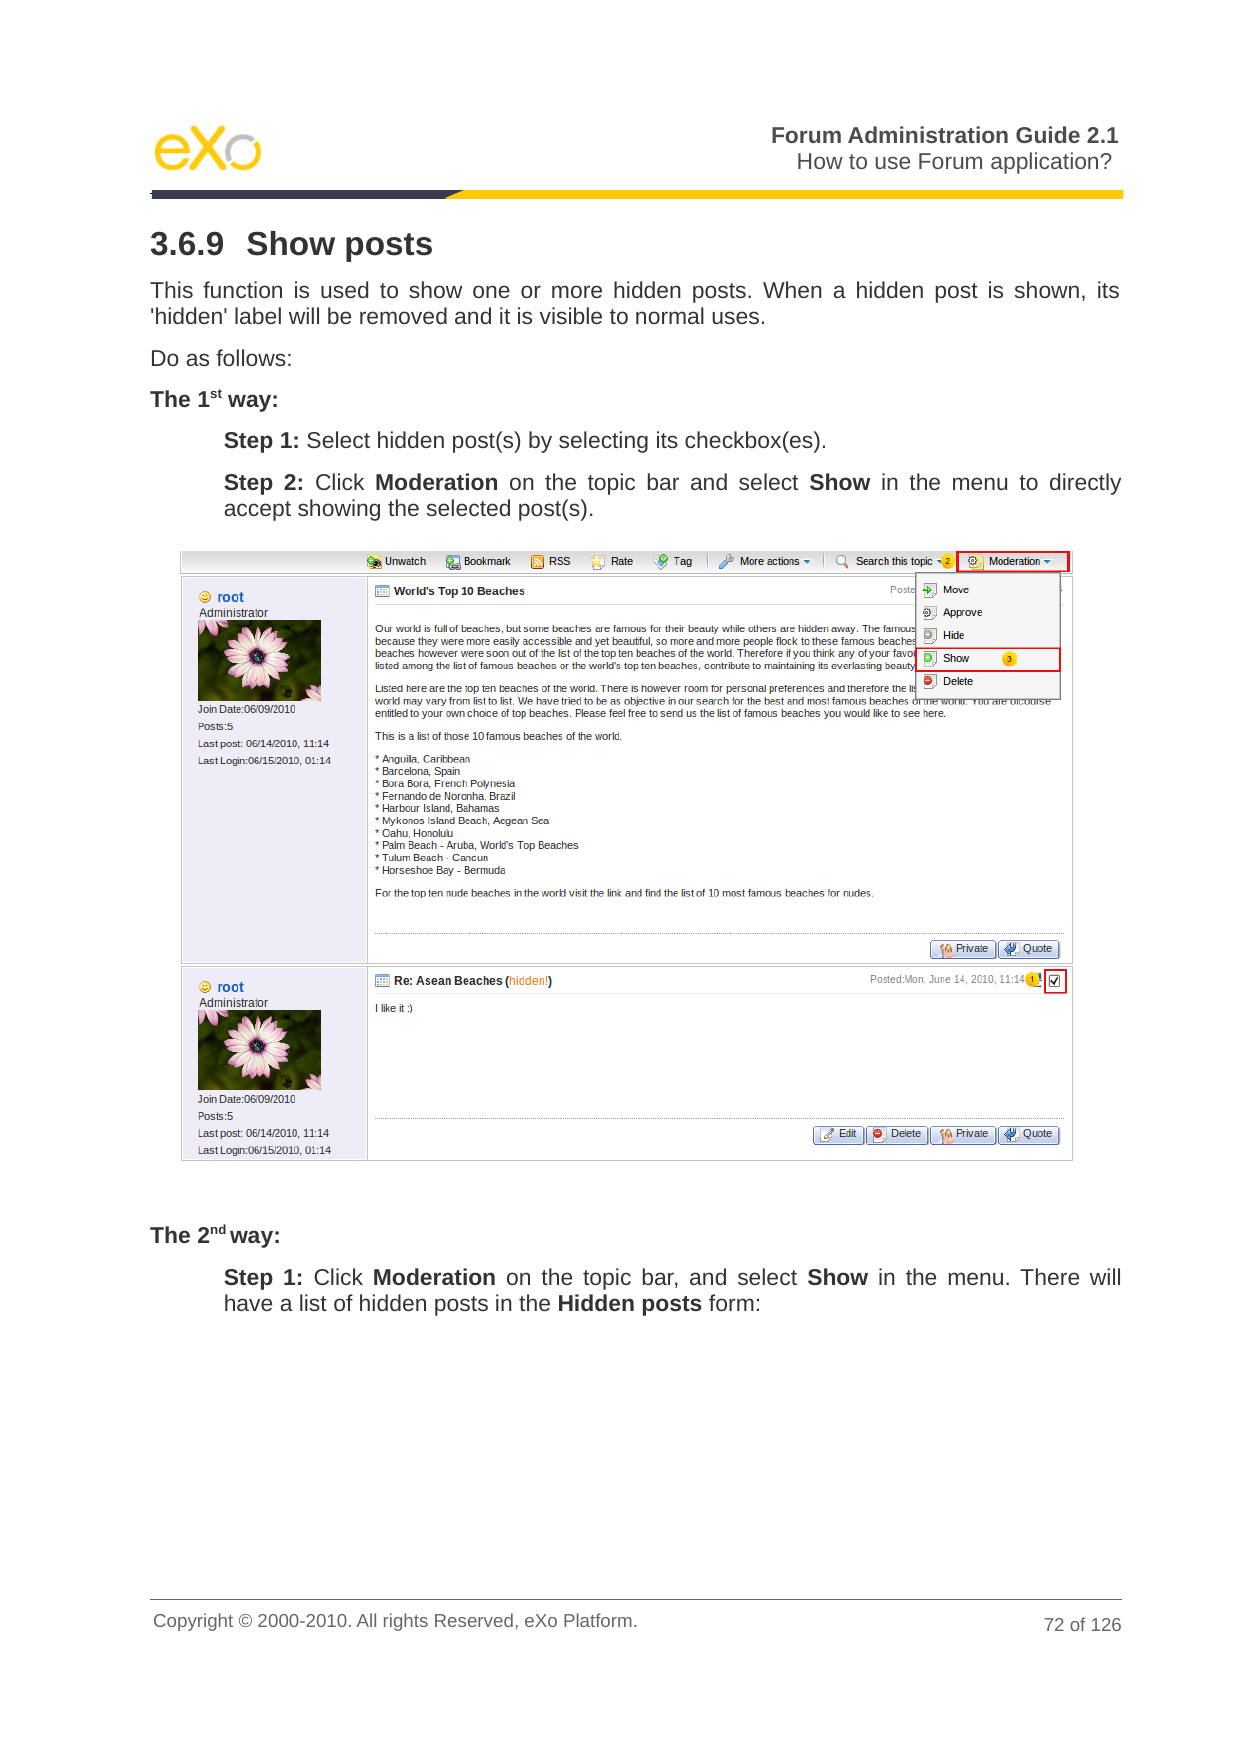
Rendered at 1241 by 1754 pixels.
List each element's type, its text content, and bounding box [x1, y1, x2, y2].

text This function is used to show one or more hidden posts. When a hidden post is shown, its 'hidden' label will be removed and it is visible to normal uses. [150, 277, 1122, 330]
picture [180, 551, 1077, 1166]
subtitle Show posts [150, 223, 1122, 262]
text Do as follows: [150, 345, 1122, 371]
list Step 1: Click Moderation on the topic bar, and select Show in the menu. There will have a list of hidden posts in the Hidden posts form: [186, 1264, 1122, 1316]
text Step 2: Click Moderation on the topic bar and select Show in the menu to directly accept showing the selected post(s). [223, 469, 1122, 521]
text The 2nd way: [150, 1222, 1122, 1249]
text Step 1: Select hidden post(s) by selecting its checkbox(es). [223, 427, 1122, 454]
text The 1st way: [150, 386, 1122, 412]
picture [151, 190, 1124, 199]
picture [155, 125, 262, 171]
